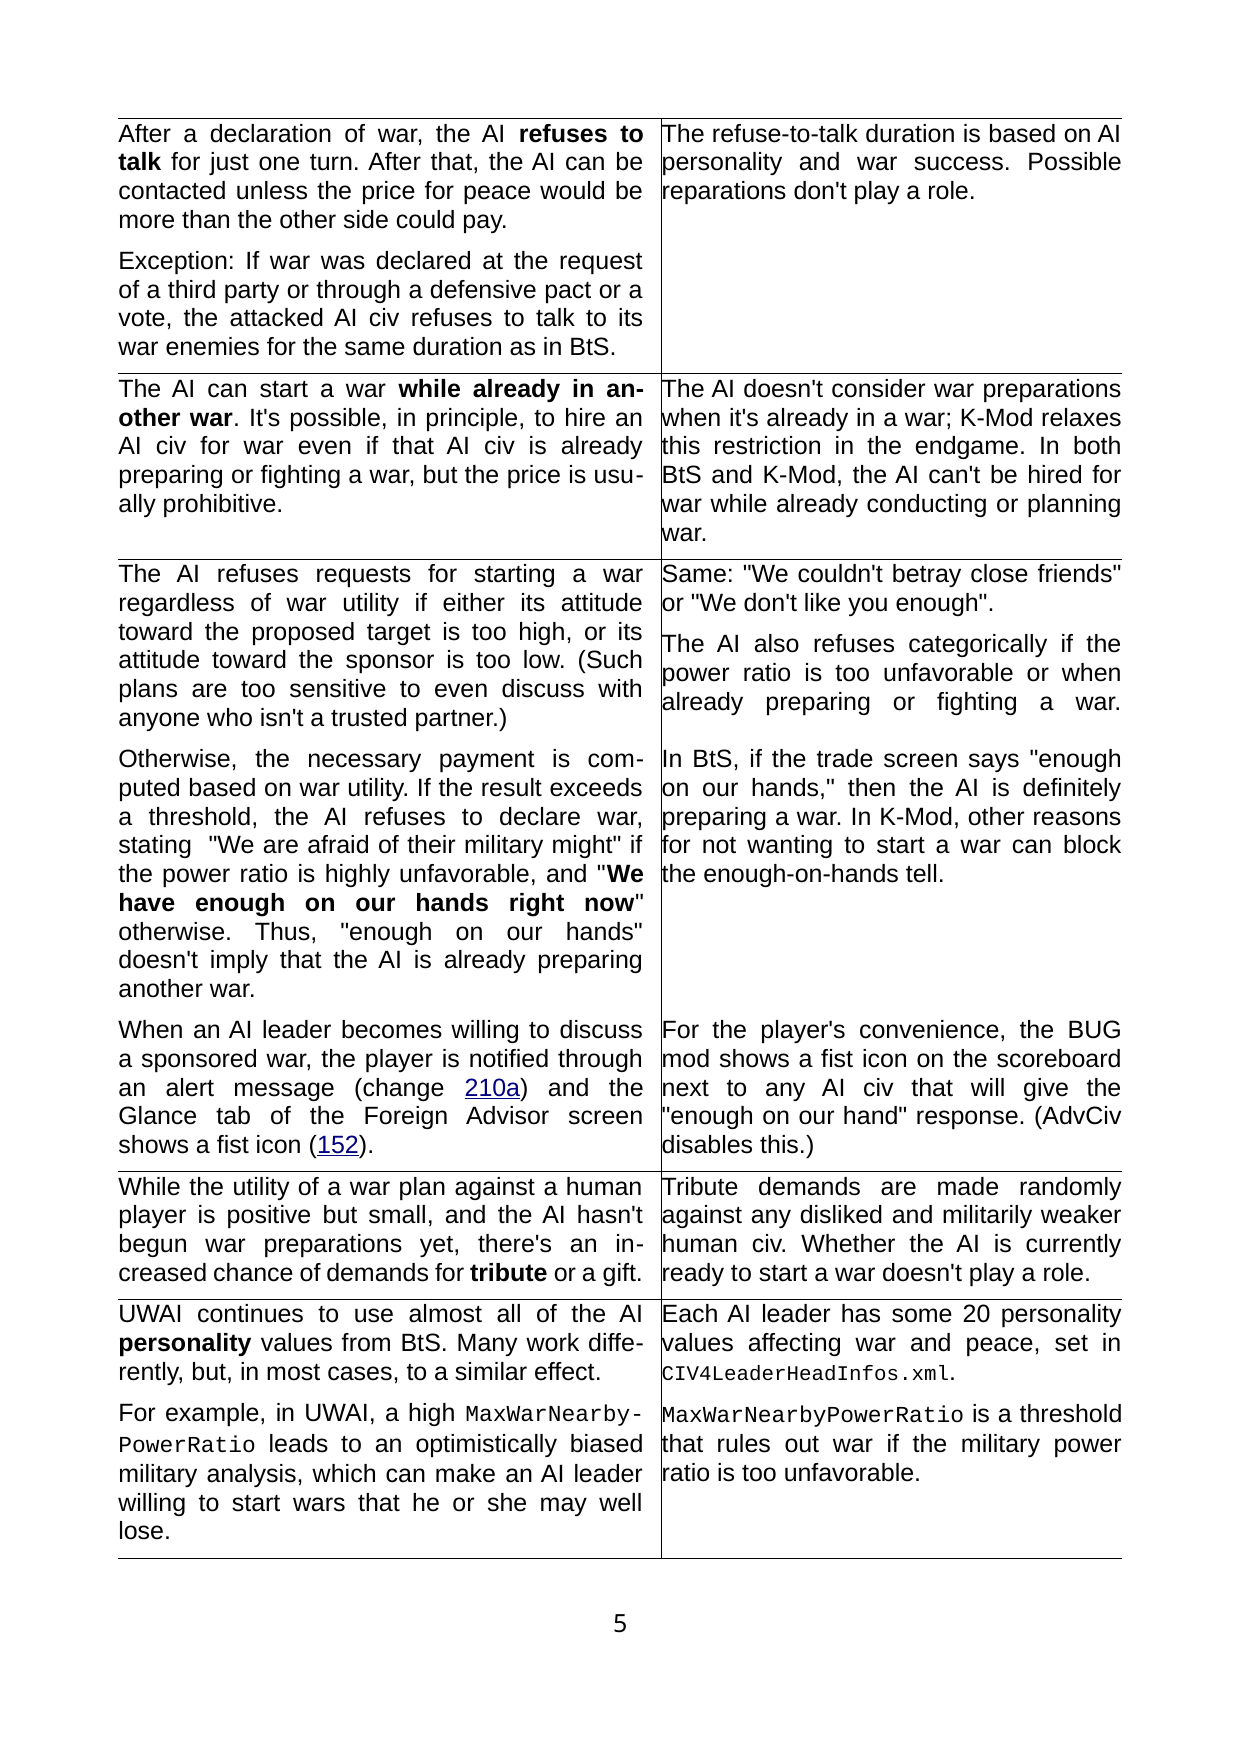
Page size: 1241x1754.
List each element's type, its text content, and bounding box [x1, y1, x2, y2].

table_cell The refuse-to-talk duration is based on AI personality and war success. Possible reparations don't play a role. [662, 119, 1122, 373]
table_cell After a declaration of war, the AI refuses to talk for just one turn. After that, the AI can be contacted unless the price for peace would be more than the other side could pay. Exception: If war was declared at the request of a third party or through a defensive pact or a vote, the attacked AI civ refuses to talk to its war enemies for the same duration as in BtS. [118, 119, 661, 373]
table_cell The AI can start a war while already in an­other war. It's possible, in principle, to hire an AI civ for war even if that AI civ is already preparing or fighting a war, but the price is usu­ally prohibitive. [118, 374, 661, 559]
table_cell The AI doesn't consider war preparations when it's already in a war; K-Mod relaxes this restriction in the endgame. In both BtS and K-Mod, the AI can't be hired for war while already conducting or planning war. [662, 374, 1122, 559]
table_cell The AI refuses requests for starting a war regardless of war utility if either its attitude toward the proposed target is too high, or its attitude toward the sponsor is too low. (Such plans are too sensitive to even discuss with anyone who isn't a trusted partner.) Otherwise, the necessary payment is com­puted based on war utility. If the result exceeds a threshold, the AI refuses to declare war, stating "We are afraid of their military might" if the power ratio is highly unfavorable, and "We have enough on our hands right now" otherwise. Thus, "enough on our hands" doesn't imply that the AI is already preparing another war. When an AI leader becomes willing to discuss a sponsored war, the player is notified through an alert message (change 210a) and the Glance tab of the Foreign Advisor screen shows a fist icon (152). [118, 560, 661, 1171]
table_cell UWAI continues to use almost all of the AI personality values from BtS. Many work diffe­rently, but, in most cases, to a similar effect. For example, in UWAI, a high MaxWarNearby­PowerRatio leads to an optimistically biased military analysis, which can make an AI leader willing to start wars that he or she may well lose. [118, 1300, 661, 1558]
table_cell Same: "We couldn't betray close friends" or "We don't like you enough". The AI also refuses categorically if the power ratio is too unfavorable or when already preparing or fighting a war. In BtS, if the trade screen says "enough on our hands," then the AI is definitely preparing a war. In K-Mod, other reasons for not wanting to start a war can block the enough-on-hands tell. For the player's convenience, the BUG mod shows a fist icon on the scoreboard next to any AI civ that will give the "enough on our hand" response. (AdvCiv disables this.) [662, 560, 1122, 1171]
table_cell Tribute demands are made randomly against any disliked and militarily weaker human civ. Whether the AI is currently ready to start a war doesn't play a role. [662, 1172, 1122, 1299]
table_cell Each AI leader has some 20 personality values affecting war and peace, set in CIV4LeaderHeadInfos.xml. MaxWarNearbyPowerRatio is a threshold that rules out war if the military power ratio is too unfavorable. [662, 1300, 1122, 1558]
table_cell While the utility of a war plan against a human player is positive but small, and the AI hasn't begun war preparations yet, there's an in­creased chance of demands for tribute or a gift. [118, 1172, 661, 1299]
